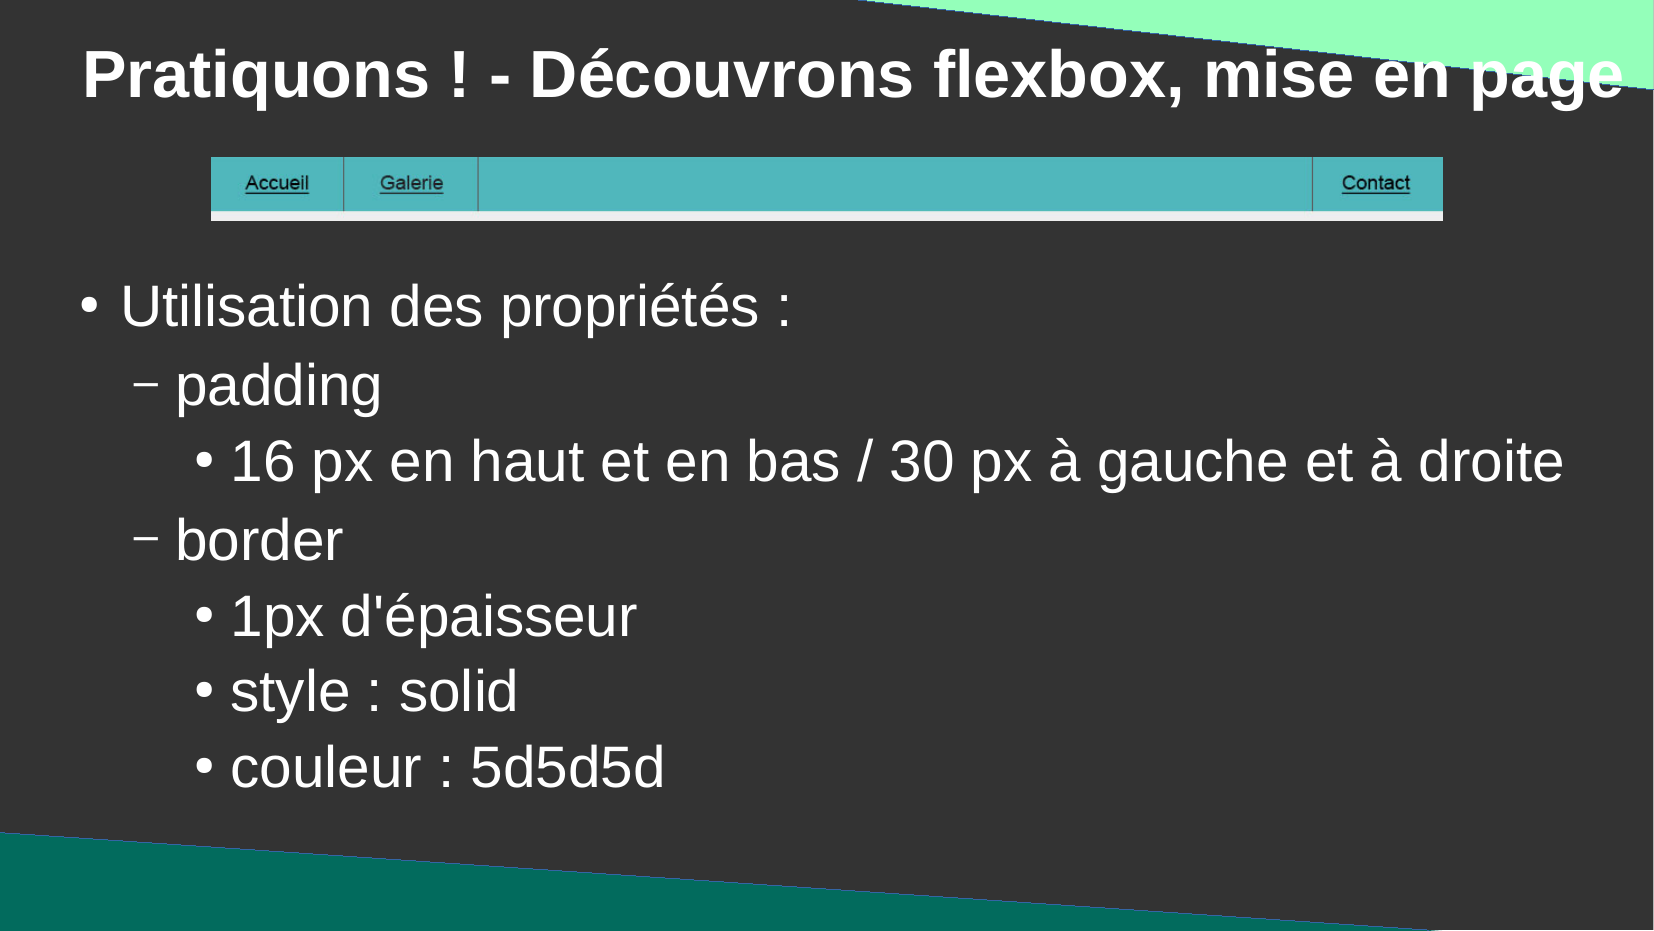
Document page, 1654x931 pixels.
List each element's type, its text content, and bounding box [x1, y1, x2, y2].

list Utilisation des propriétés : padding 16 px en haut et en bas / 30 px à gauche et à droite border 1px d'épaisseur style : solid couleur : 5d5d5d [64, 273, 1589, 807]
text_box [858, 0, 1654, 90]
title Pratiquons ! - Découvrons flexbox, mise en page [82, 37, 1630, 112]
picture [211, 157, 1443, 221]
